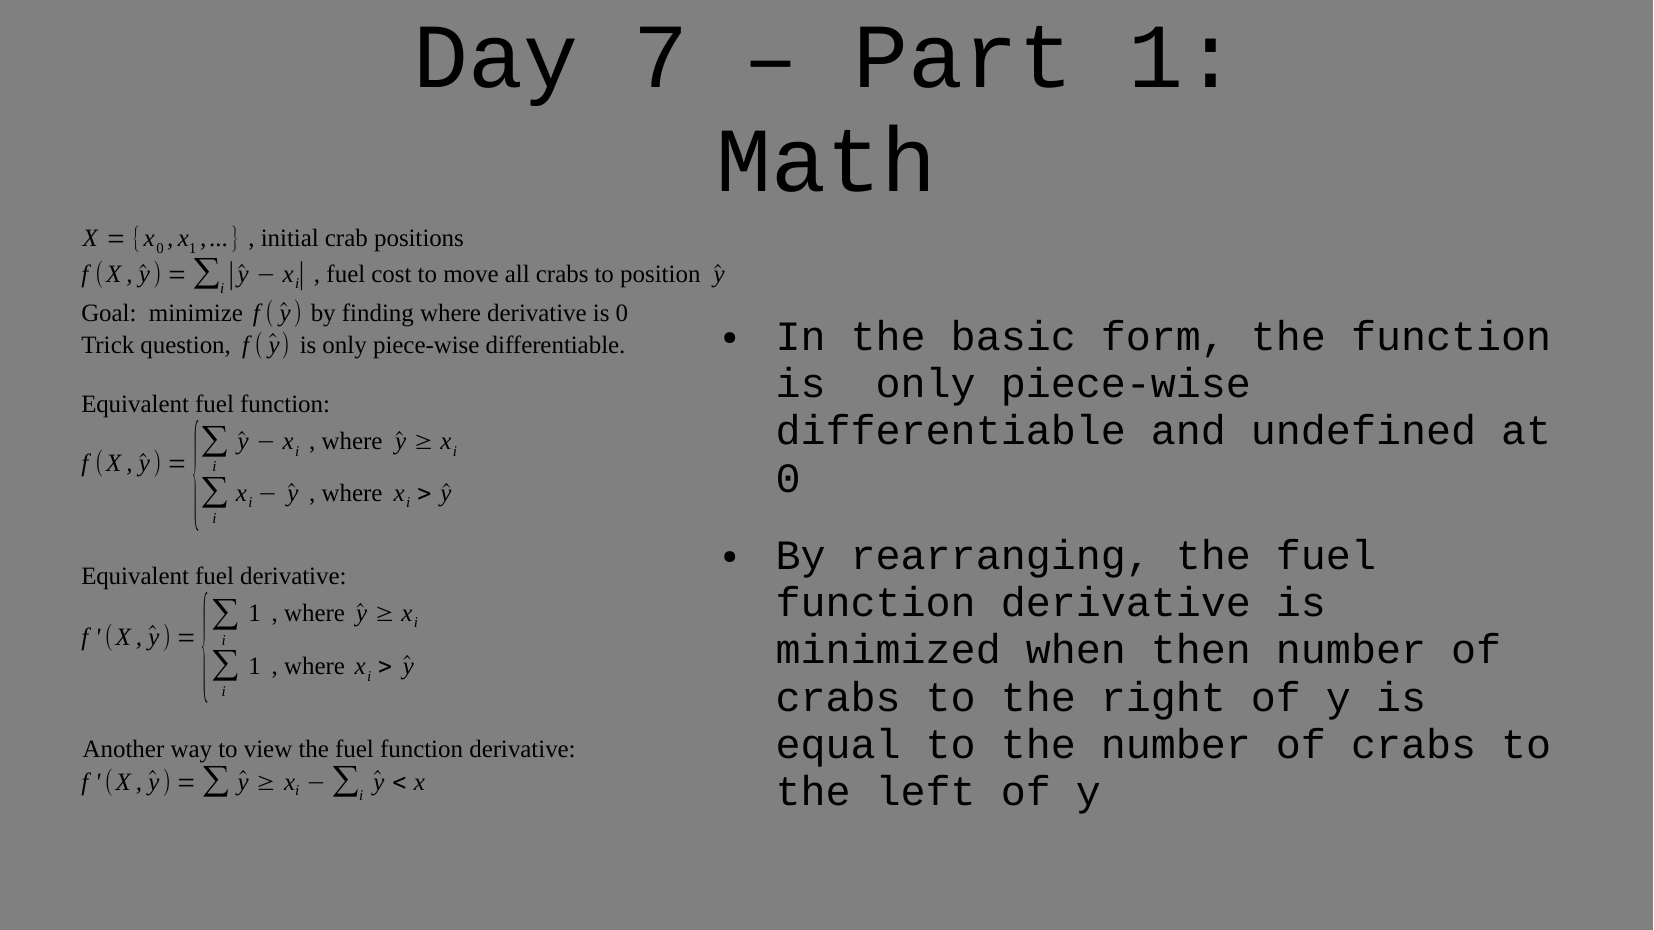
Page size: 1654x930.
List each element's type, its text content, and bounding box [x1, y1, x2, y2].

chart [74, 224, 732, 804]
title Day 7 – Part 1: Math [82, 10, 1571, 219]
list In the basic form, the function is only piece-wise differentiable and undefined at 0 By rearranging, the fuel function derivative is minimized when then number of crabs to the right of y is equal to the number of crabs to the left of y [704, 315, 1575, 855]
